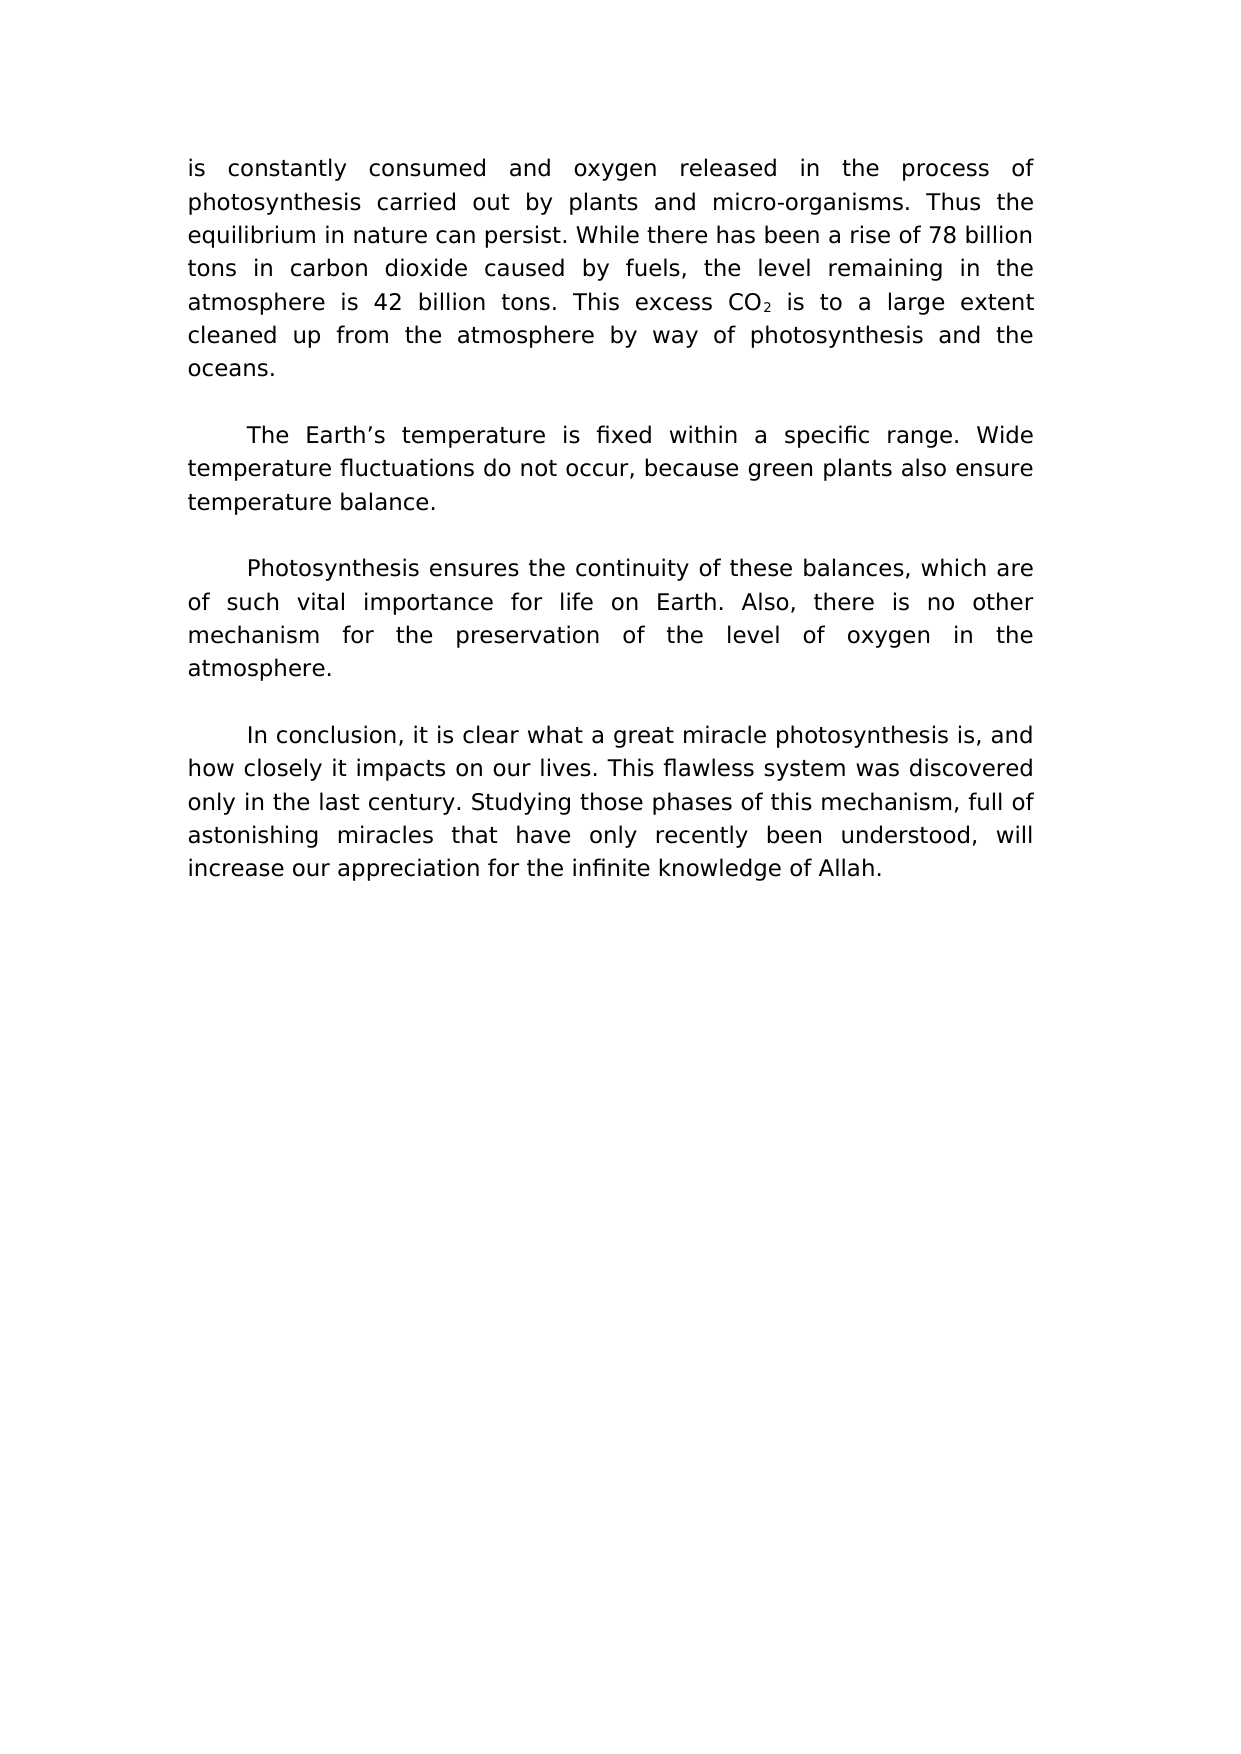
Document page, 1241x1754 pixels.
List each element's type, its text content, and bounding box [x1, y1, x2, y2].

text is constantly consumed and oxygen released in the process of photosynthesis carried out by plants and micro-organisms. Thus the equilibrium in nature can persist. While there has been a rise of 78 billion tons in carbon dioxide caused by fuels, the level remaining in the atmosphere is 42 billion tons. This excess CO2 is to a large extent cleaned up from the atmosphere by way of photosynthesis and the oceans. [187, 150, 1035, 383]
text In conclusion, it is clear what a great miracle photosynthesis is, and how closely it impacts on our lives. This flawless system was discovered only in the last century. Studying those phases of this mechanism, full of astonishing miracles that have only recently been understood, will increase our appreciation for the infinite knowledge of Allah. [187, 717, 1035, 883]
text Photosynthesis ensures the continuity of these balances, which are of such vital importance for life on Earth. Also, there is no other mechanism for the preservation of the level of oxygen in the atmosphere. [187, 550, 1035, 683]
text The Earth’s temperature is fixed within a specific range. Wide temperature fluctuations do not occur, because green plants also ensure temperature balance. [187, 417, 1035, 517]
